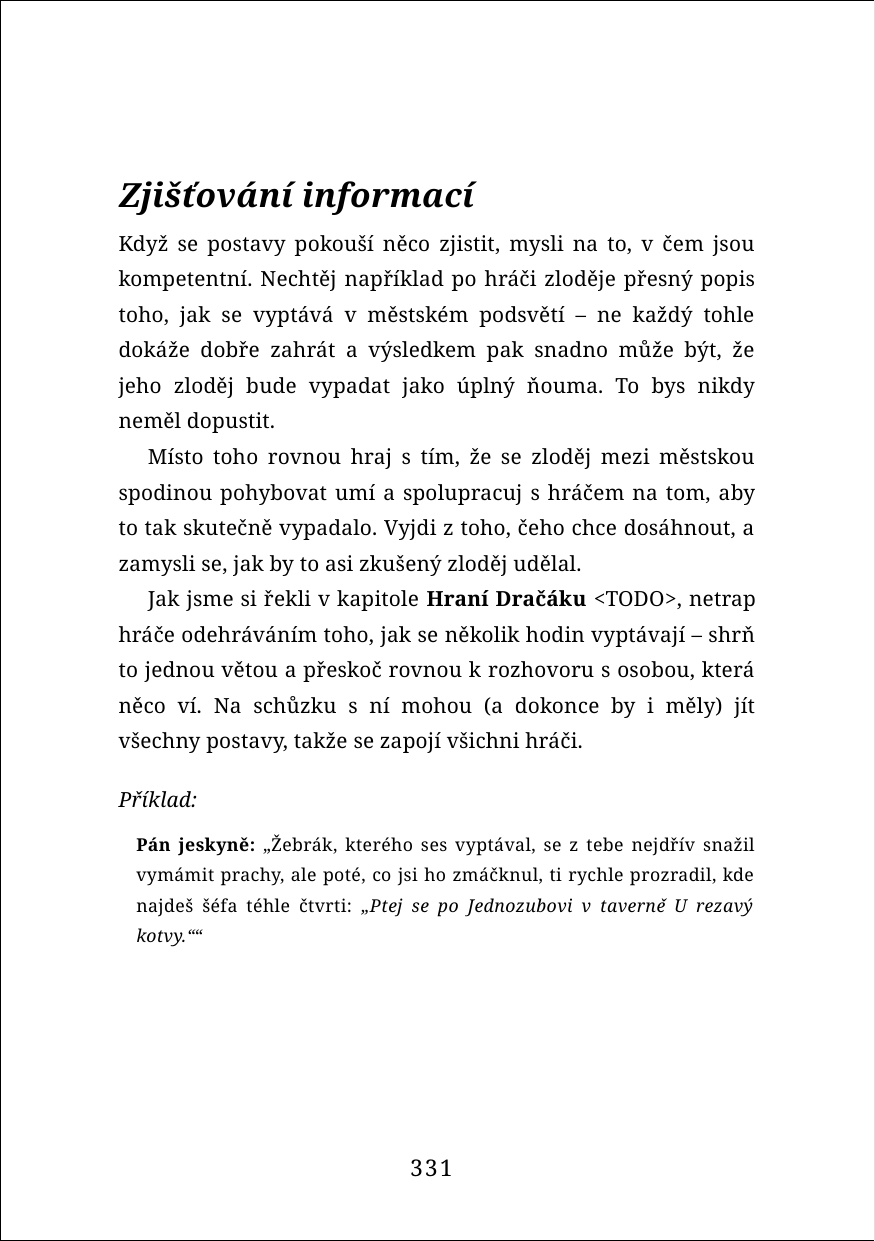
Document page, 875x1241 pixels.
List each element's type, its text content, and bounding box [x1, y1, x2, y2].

subtitle Zjišťování informací [118, 172, 756, 217]
text Příklad: [118, 785, 756, 814]
text Pán jeskyně: „Žebrák, kterého ses vyptával, se z tebe nejdřív snažil vymámit prachy, ale poté, co jsi ho zmáčknul, ti rychle prozradil, kde najdeš šéfa téhle čtvrti: „Ptej se po Jednozubovi v taverně U rezavý kotvy.““ [136, 833, 756, 947]
text Když se postavy pokouší něco zjistit, mysli na to, v čem jsou kompetentní. Nechtěj například po hráči zloděje přesný popis toho, jak se vyptává v městském podsvětí – ne každý tohle dokáže dobře zahrát a výsledkem pak snadno může být, že jeho zloděj bude vypadat jako úplný ňouma. To bys nikdy neměl dopustit. Místo toho rovnou hraj s tím, že se zloděj mezi městskou spodinou pohybovat umí a spolupracuj s hráčem na tom, aby to tak skutečně vypadalo. Vyjdi z toho, čeho chce dosáhnout, a zamysli se, jak by to asi zkušený zloděj udělal. Jak jsme si řekli v kapitole Hraní Dračáku <TODO>, netrap hráče odehráváním toho, jak se několik hodin vyptávají – shrň to jednou větou a přeskoč rovnou k rozhovoru s osobou, která něco ví. Na schůzku s ní mohou (a dokonce by i měly) jít všechny postavy, takže se zapojí všichni hráči. [118, 229, 756, 755]
